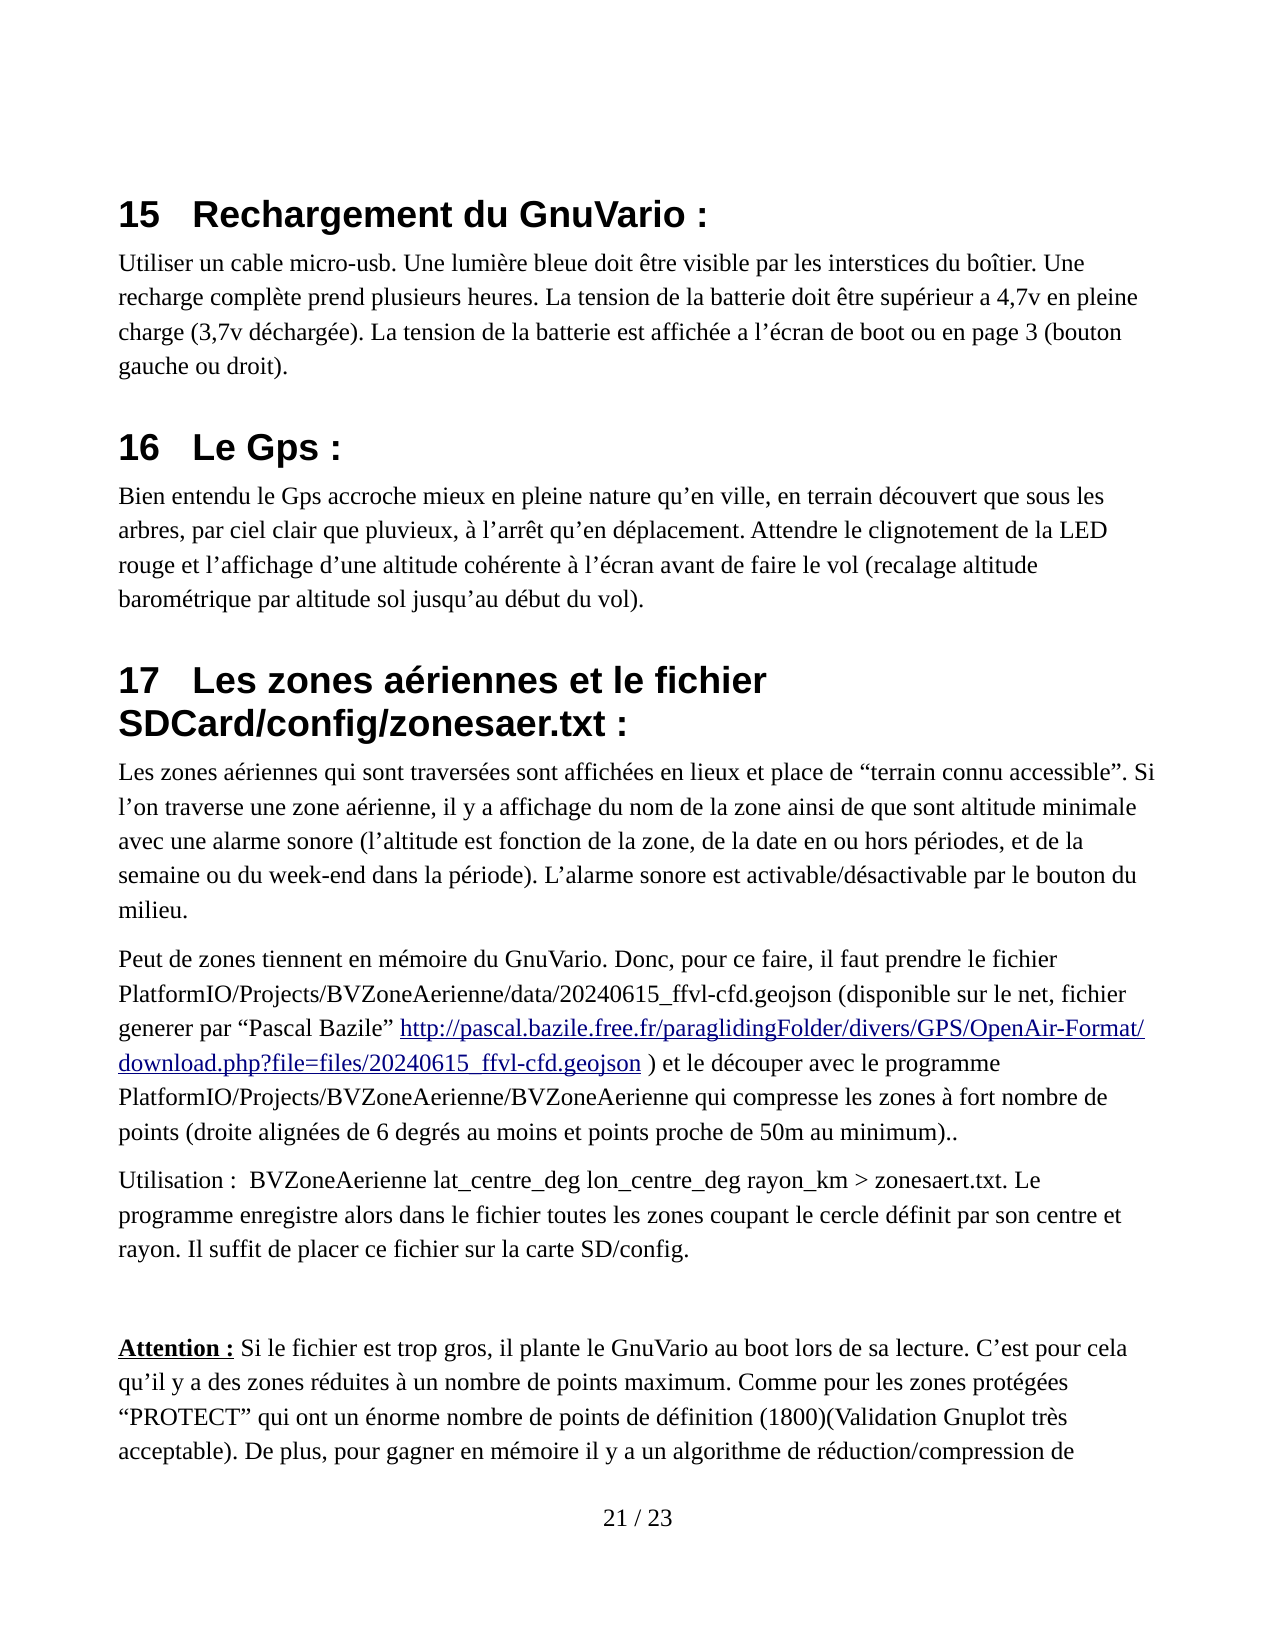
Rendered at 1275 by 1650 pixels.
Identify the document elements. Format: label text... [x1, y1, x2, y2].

subtitle Les zones aériennes et le fichier SDCard/config/zonesaer.txt : [118, 658, 1157, 745]
subtitle Le Gps : [118, 425, 1157, 468]
text Peut de zones tiennent en mémoire du GnuVario. Donc, pour ce faire, il faut prendre le fichier PlatformIO/Projects/BVZoneAerienne/data/20240615_ffvl-cfd.geojson (disponible sur le net, fichier generer par “Pascal Bazile” http://pascal.bazile.free.fr/paraglidingFolder/divers/GPS/OpenAir-Format/download.php?file=files/20240615_ffvl-cfd.geojson ) et le découper avec le programme PlatformIO/Projects/BVZoneAerienne/BVZoneAerienne qui compresse les zones à fort nombre de points (droite alignées de 6 degrés au moins et points proche de 50m au minimum).. [118, 944, 1157, 1145]
subtitle Rechargement du GnuVario : [118, 192, 1157, 235]
text Utiliser un cable micro-usb. Une lumière bleue doit être visible par les interstices du boîtier. Une recharge complète prend plusieurs heures. La tension de la batterie doit être supérieur a 4,7v en pleine charge (3,7v déchargée). La tension de la batterie est affichée a l’écran de boot ou en page 3 (bouton gauche ou droit). [118, 248, 1157, 380]
text Utilisation : BVZoneAerienne lat_centre_deg lon_centre_deg rayon_km > zonesaert.txt. Le programme enregistre alors dans le fichier toutes les zones coupant le cercle définit par son centre et rayon. Il suffit de placer ce fichier sur la carte SD/config. [118, 1166, 1157, 1263]
text Bien entendu le Gps accroche mieux en pleine nature qu’en ville, en terrain découvert que sous les arbres, par ciel clair que pluvieux, à l’arrêt qu’en déplacement. Attendre le clignotement de la LED rouge et l’affichage d’une altitude cohérente à l’écran avant de faire le vol (recalage altitude barométrique par altitude sol jusqu’au début du vol). [118, 481, 1157, 613]
text Les zones aériennes qui sont traversées sont affichées en lieux et place de “terrain connu accessible”. Si l’on traverse une zone aérienne, il y a affichage du nom de la zone ainsi de que sont altitude minimale avec une alarme sonore (l’altitude est fonction de la zone, de la date en ou hors périodes, et de la semaine ou du week-end dans la période). L’alarme sonore est activable/désactivable par le bouton du milieu. [118, 757, 1157, 924]
text Attention : Si le fichier est trop gros, il plante le GnuVario au boot lors de sa lecture. C’est pour cela qu’il y a des zones réduites à un nombre de points maximum. Comme pour les zones protégées “PROTECT” qui ont un énorme nombre de points de définition (1800)(Validation Gnuplot très acceptable). De plus, pour gagner en mémoire il y a un algorithme de réduction/compression de [118, 1333, 1157, 1465]
